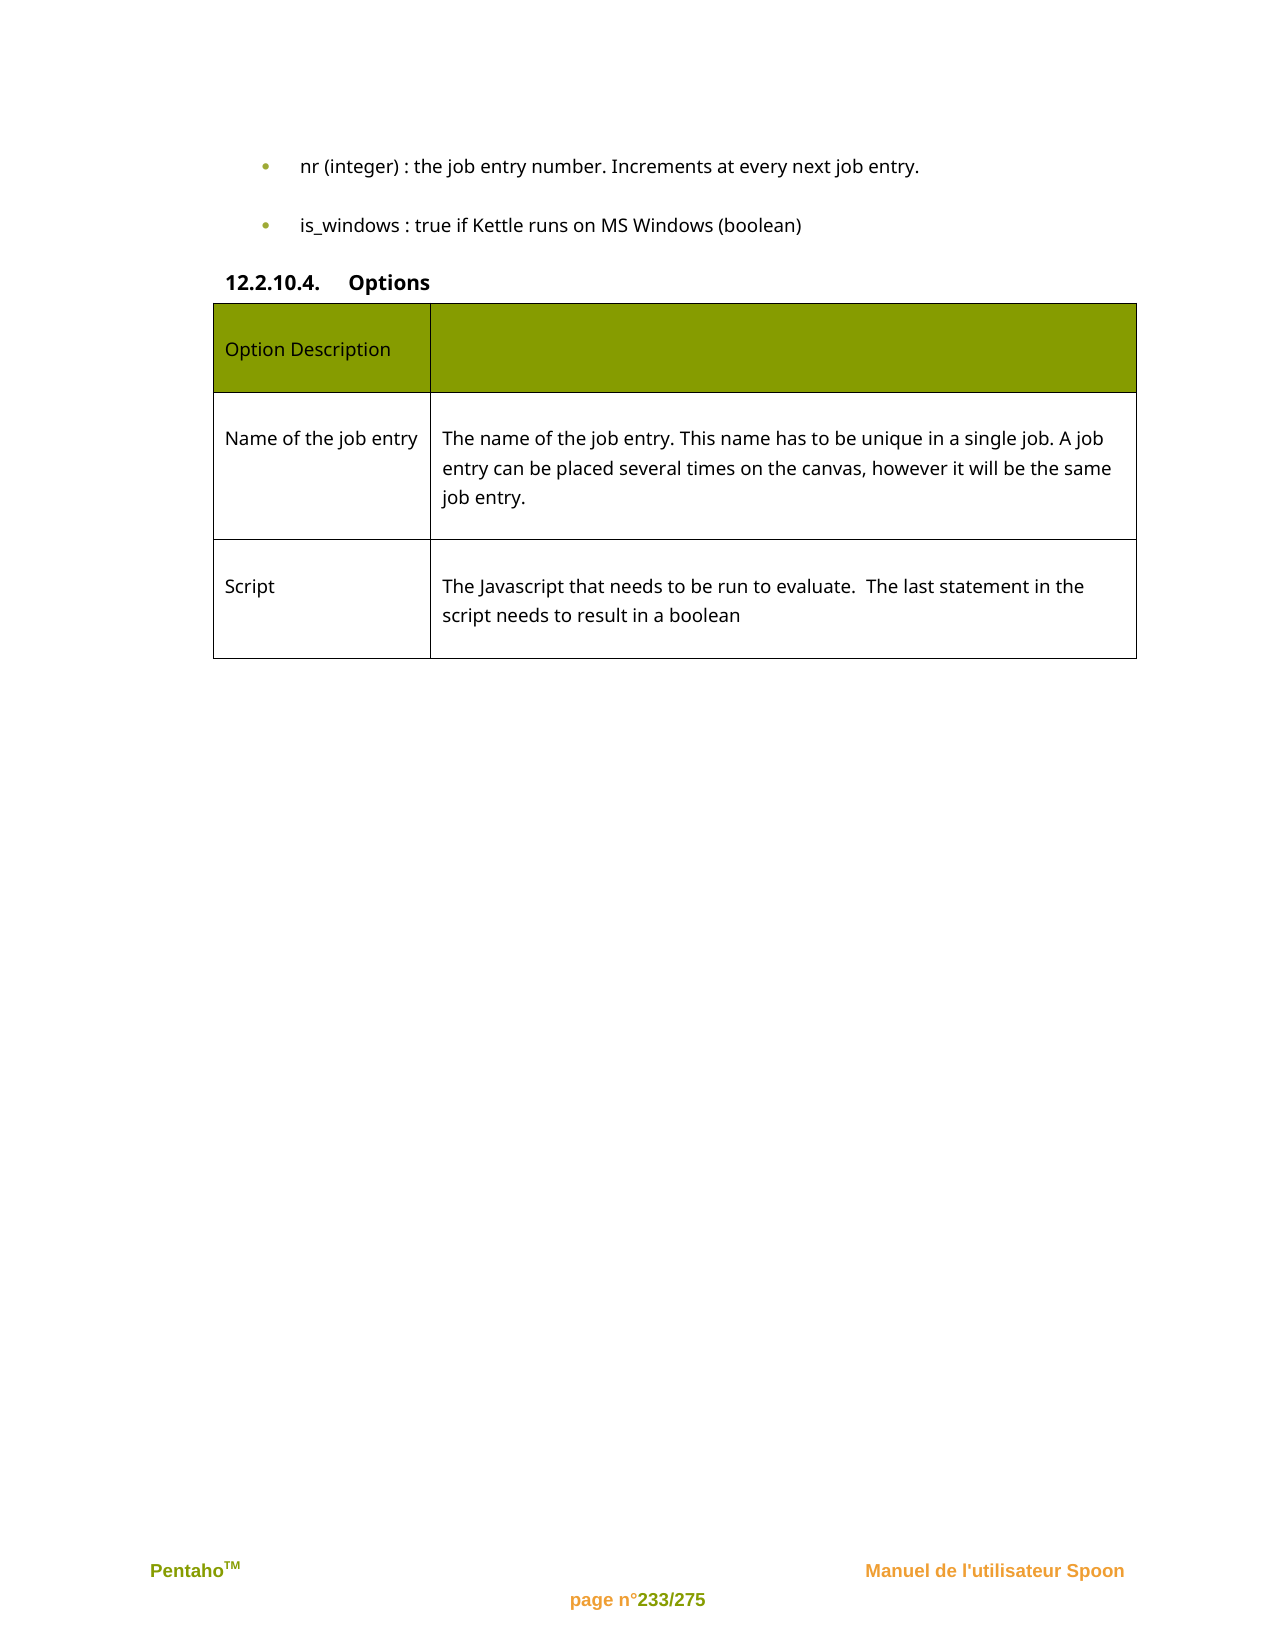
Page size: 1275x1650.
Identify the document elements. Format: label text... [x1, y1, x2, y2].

list is_windows : true if Kettle runs on MS Windows (boolean) [262, 209, 1125, 238]
table_cell The name of the job entry. This name has to be unique in a single job. A job entry can be placed several times on the canvas, however it will be the same job entry. [431, 393, 1136, 539]
table_cell Script [214, 540, 430, 658]
table_header [431, 304, 1136, 392]
table_header Option Description [214, 304, 430, 392]
list nr (integer) : the job entry number. Increments at every next job entry. [262, 150, 1125, 179]
table_cell Name of the job entry [214, 393, 430, 539]
table_cell The Javascript that needs to be run to evaluate. The last statement in the script needs to result in a boolean [431, 540, 1136, 658]
subtitle Options [225, 267, 1125, 296]
